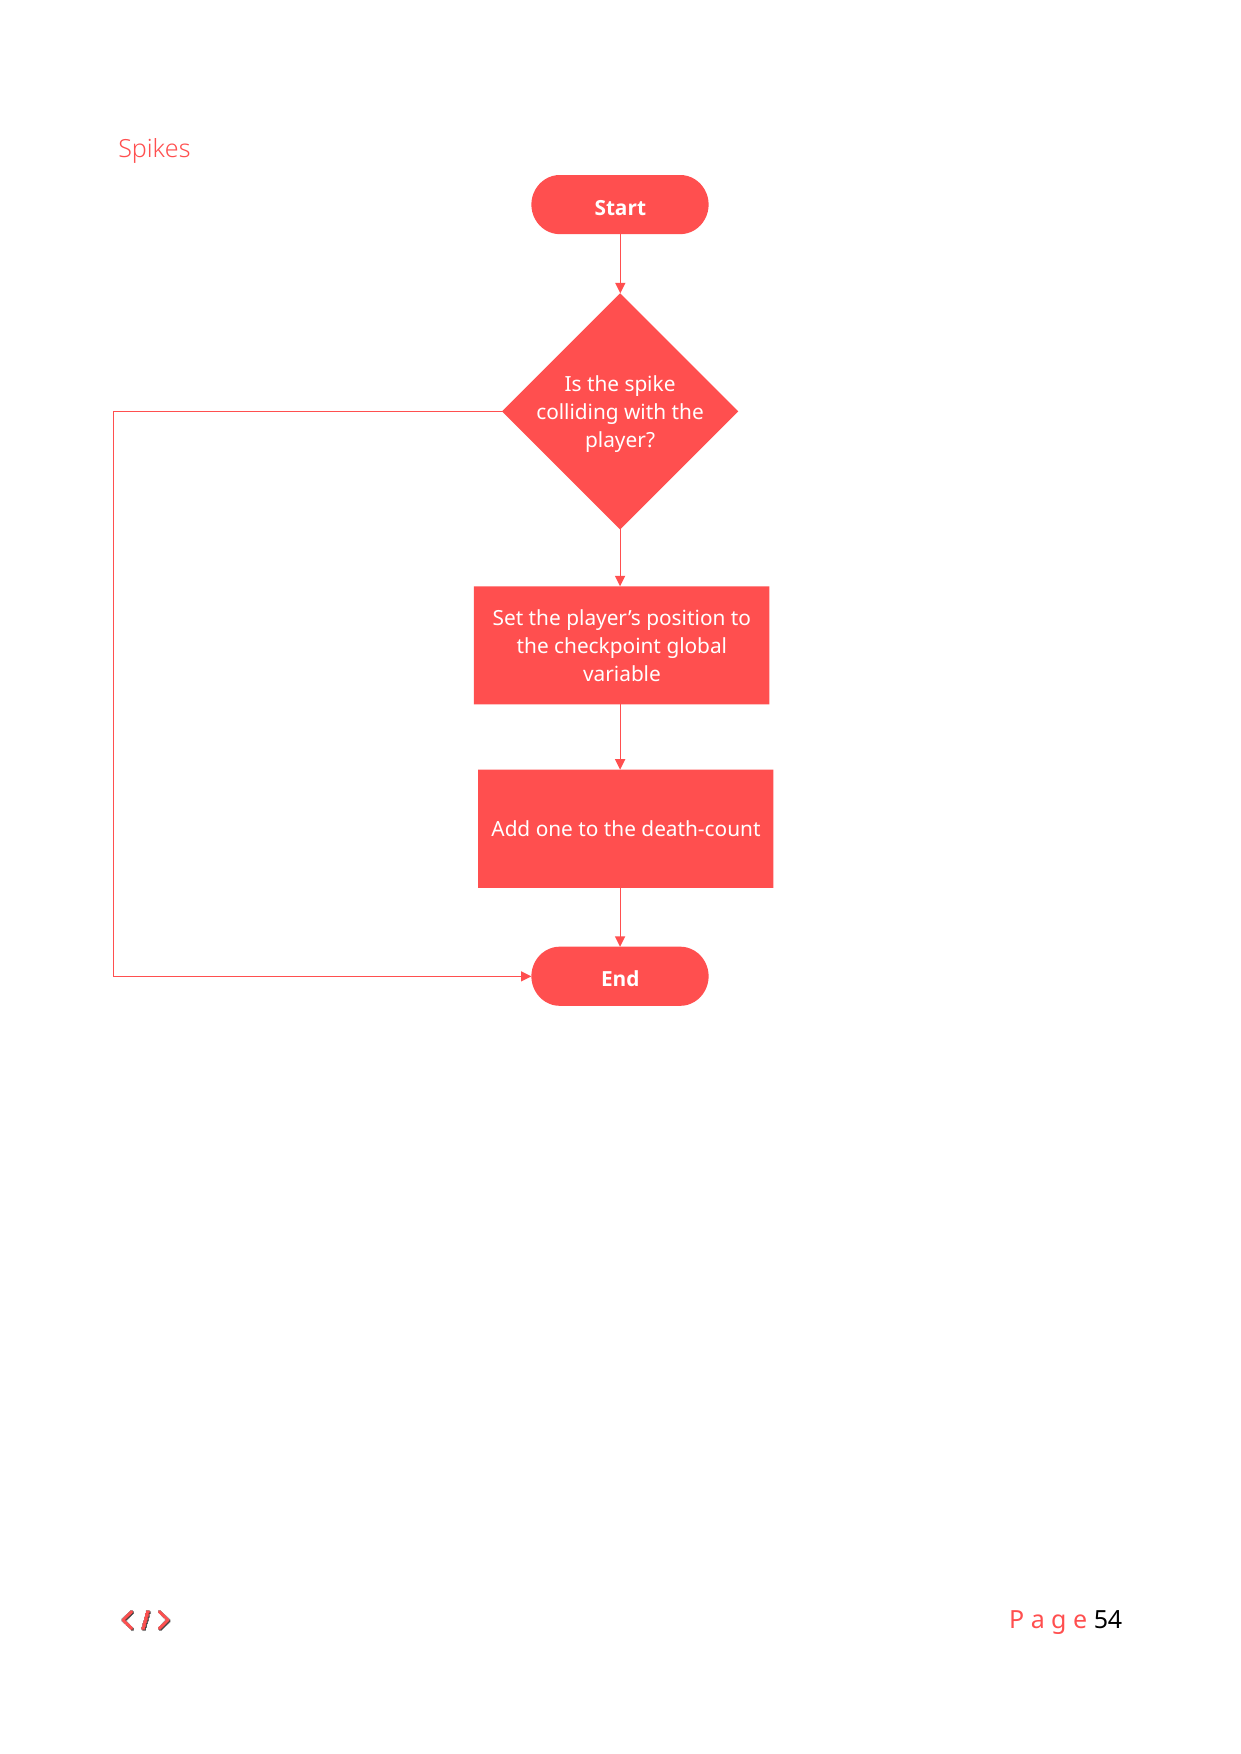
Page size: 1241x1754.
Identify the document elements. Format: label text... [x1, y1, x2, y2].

subtitle Spikes [118, 131, 1122, 165]
text Add one to the death-count [487, 814, 764, 843]
text Set the player’s position to the checkpoint global variable [483, 603, 761, 688]
text End [549, 964, 691, 988]
text Start [549, 193, 691, 217]
picture [116, 1591, 175, 1649]
